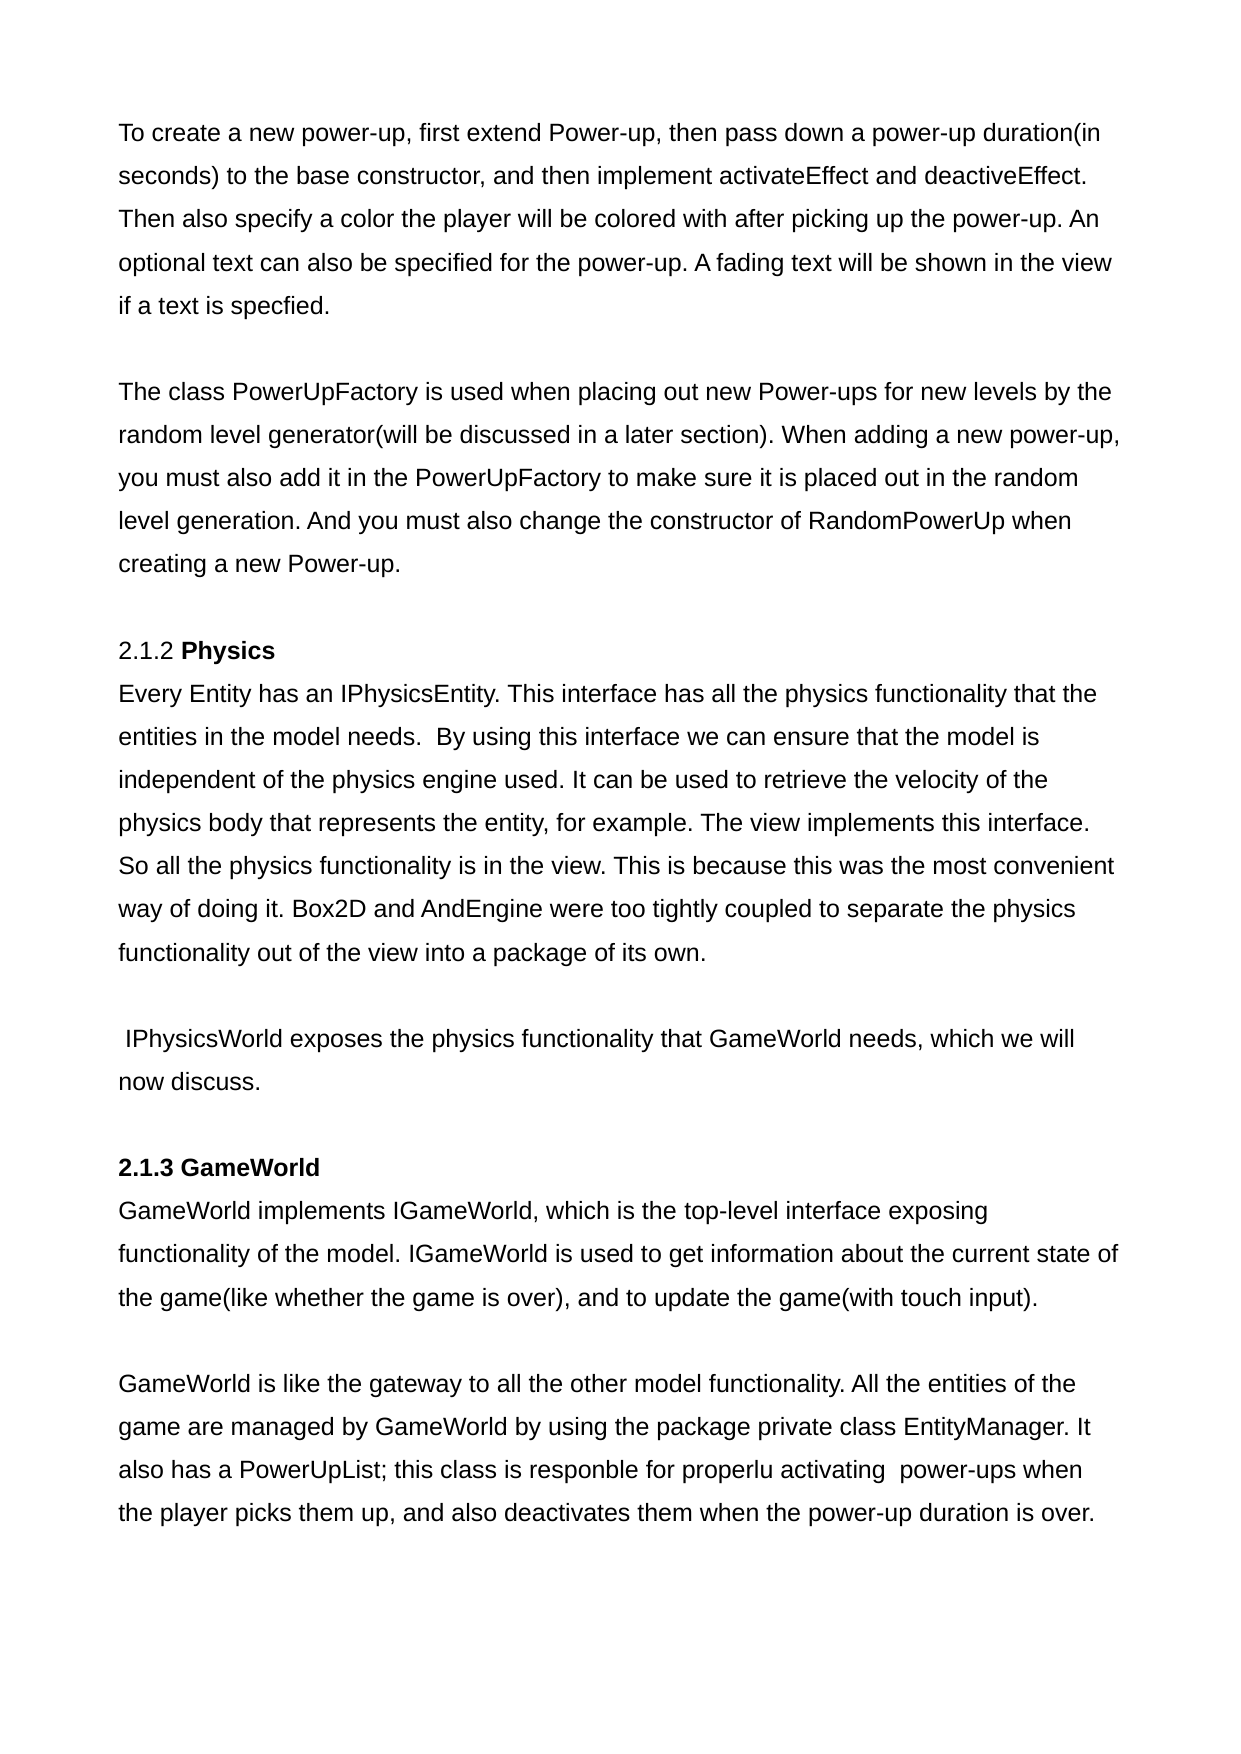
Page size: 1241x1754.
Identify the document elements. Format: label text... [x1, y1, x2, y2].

text GameWorld implements IGameWorld, which is the top-level interface exposing functionality of the model. IGameWorld is used to get information about the current state of the game(like whether the game is over), and to update the game(with touch input). [118, 1196, 1122, 1311]
text IPhysicsWorld exposes the physics functionality that GameWorld needs, which we will now discuss. [118, 1024, 1122, 1096]
text 2.1.3 GameWorld [118, 1153, 1122, 1182]
text GameWorld is like the gateway to all the other model functionality. All the entities of the game are managed by GameWorld by using the package private class EntityManager. It also has a PowerUpList; this class is responble for properlu activating power-ups when the player picks them up, and also deactivates them when the power-up duration is over. [118, 1369, 1122, 1527]
text To create a new power-up, first extend Power-up, then pass down a power-up duration(in seconds) to the base constructor, and then implement activateEffect and deactiveEffect. Then also specify a color the player will be colored with after picking up the power-up. An optional text can also be specified for the power-up. A fading text will be shown in the view if a text is specfied. [118, 118, 1122, 319]
text The class PowerUpFactory is used when placing out new Power-ups for new levels by the random level generator(will be discussed in a later section). When adding a new power-up, you must also add it in the PowerUpFactory to make sure it is placed out in the random level generation. And you must also change the constructor of RandomPowerUp when creating a new Power-up. [118, 377, 1122, 578]
text 2.1.2 Physics [118, 636, 1122, 664]
text Every Entity has an IPhysicsEntity. This interface has all the physics functionality that the entities in the model needs. By using this interface we can ensure that the model is independent of the physics engine used. It can be used to retrieve the velocity of the physics body that represents the entity, for example. The view implements this interface. So all the physics functionality is in the view. This is because this was the most convenient way of doing it. Box2D and AndEngine were too tightly coupled to separate the physics functionality out of the view into a package of its own. [118, 679, 1122, 966]
